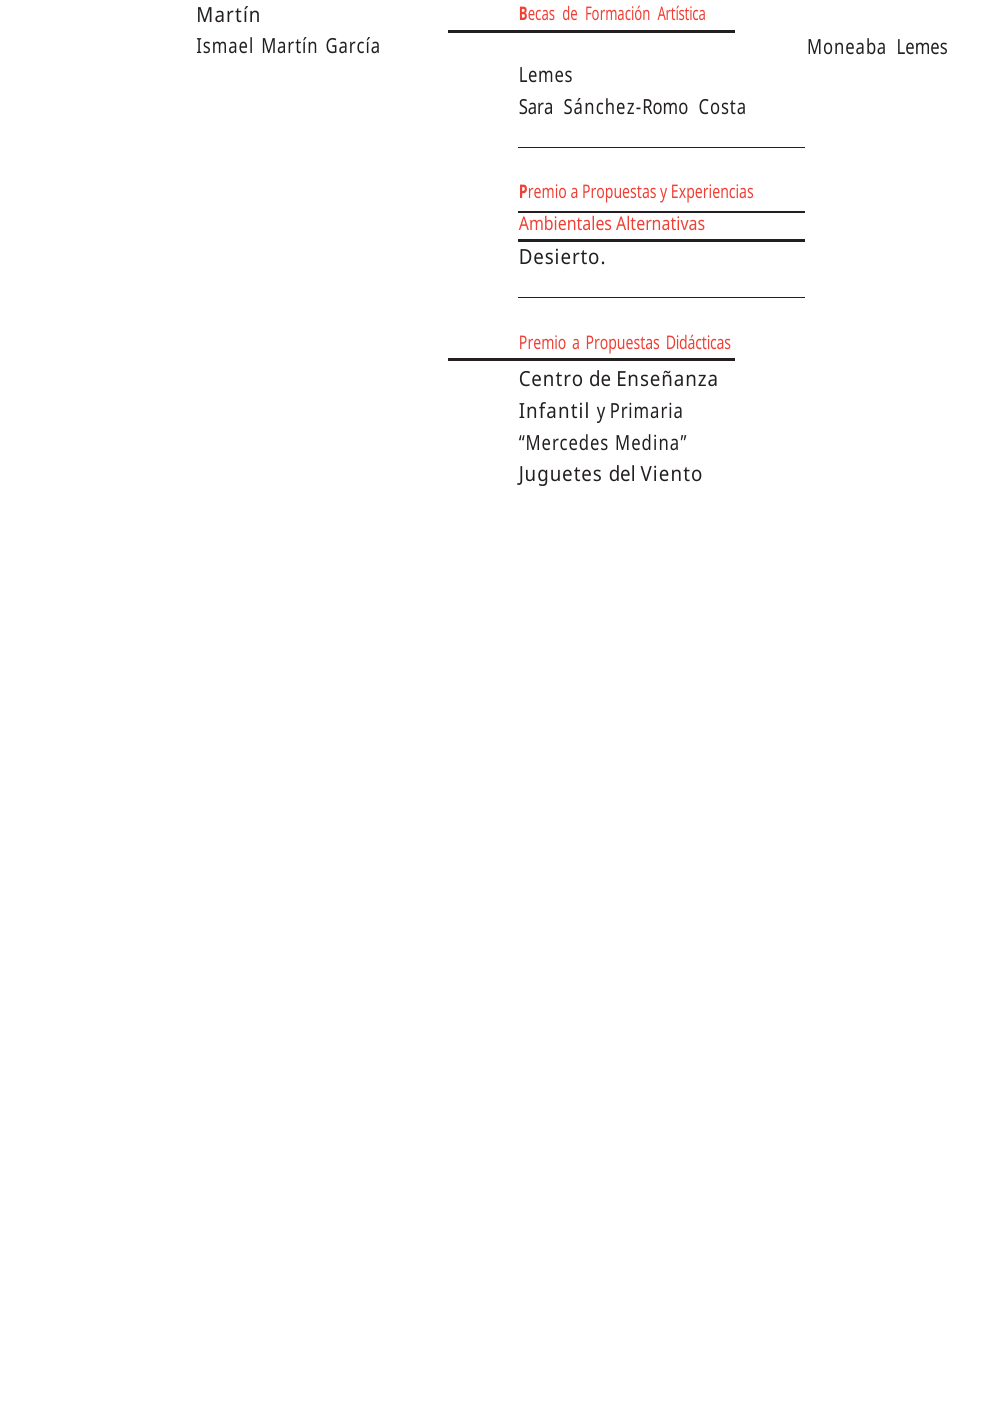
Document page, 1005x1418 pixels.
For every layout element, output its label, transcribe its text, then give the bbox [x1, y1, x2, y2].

text Desierto. [518, 242, 989, 271]
text Premio a Propuestas Didácticas [519, 329, 989, 354]
text Premio a Propuestas y Experiencias [519, 178, 760, 211]
text Moneaba Lemes Lemes [518, 32, 989, 89]
text Becas de Formación Artística [519, 1, 989, 26]
text Ambientales Alternativas [519, 213, 760, 236]
text Ismael Martín García [196, 32, 444, 60]
text Centro de Enseñanza Infantil y Primaria “Mercedes Medina” Juguetes del Viento [518, 361, 760, 488]
text Sara Sánchez-Romo Costa [518, 92, 989, 120]
text Martín [196, 0, 406, 28]
